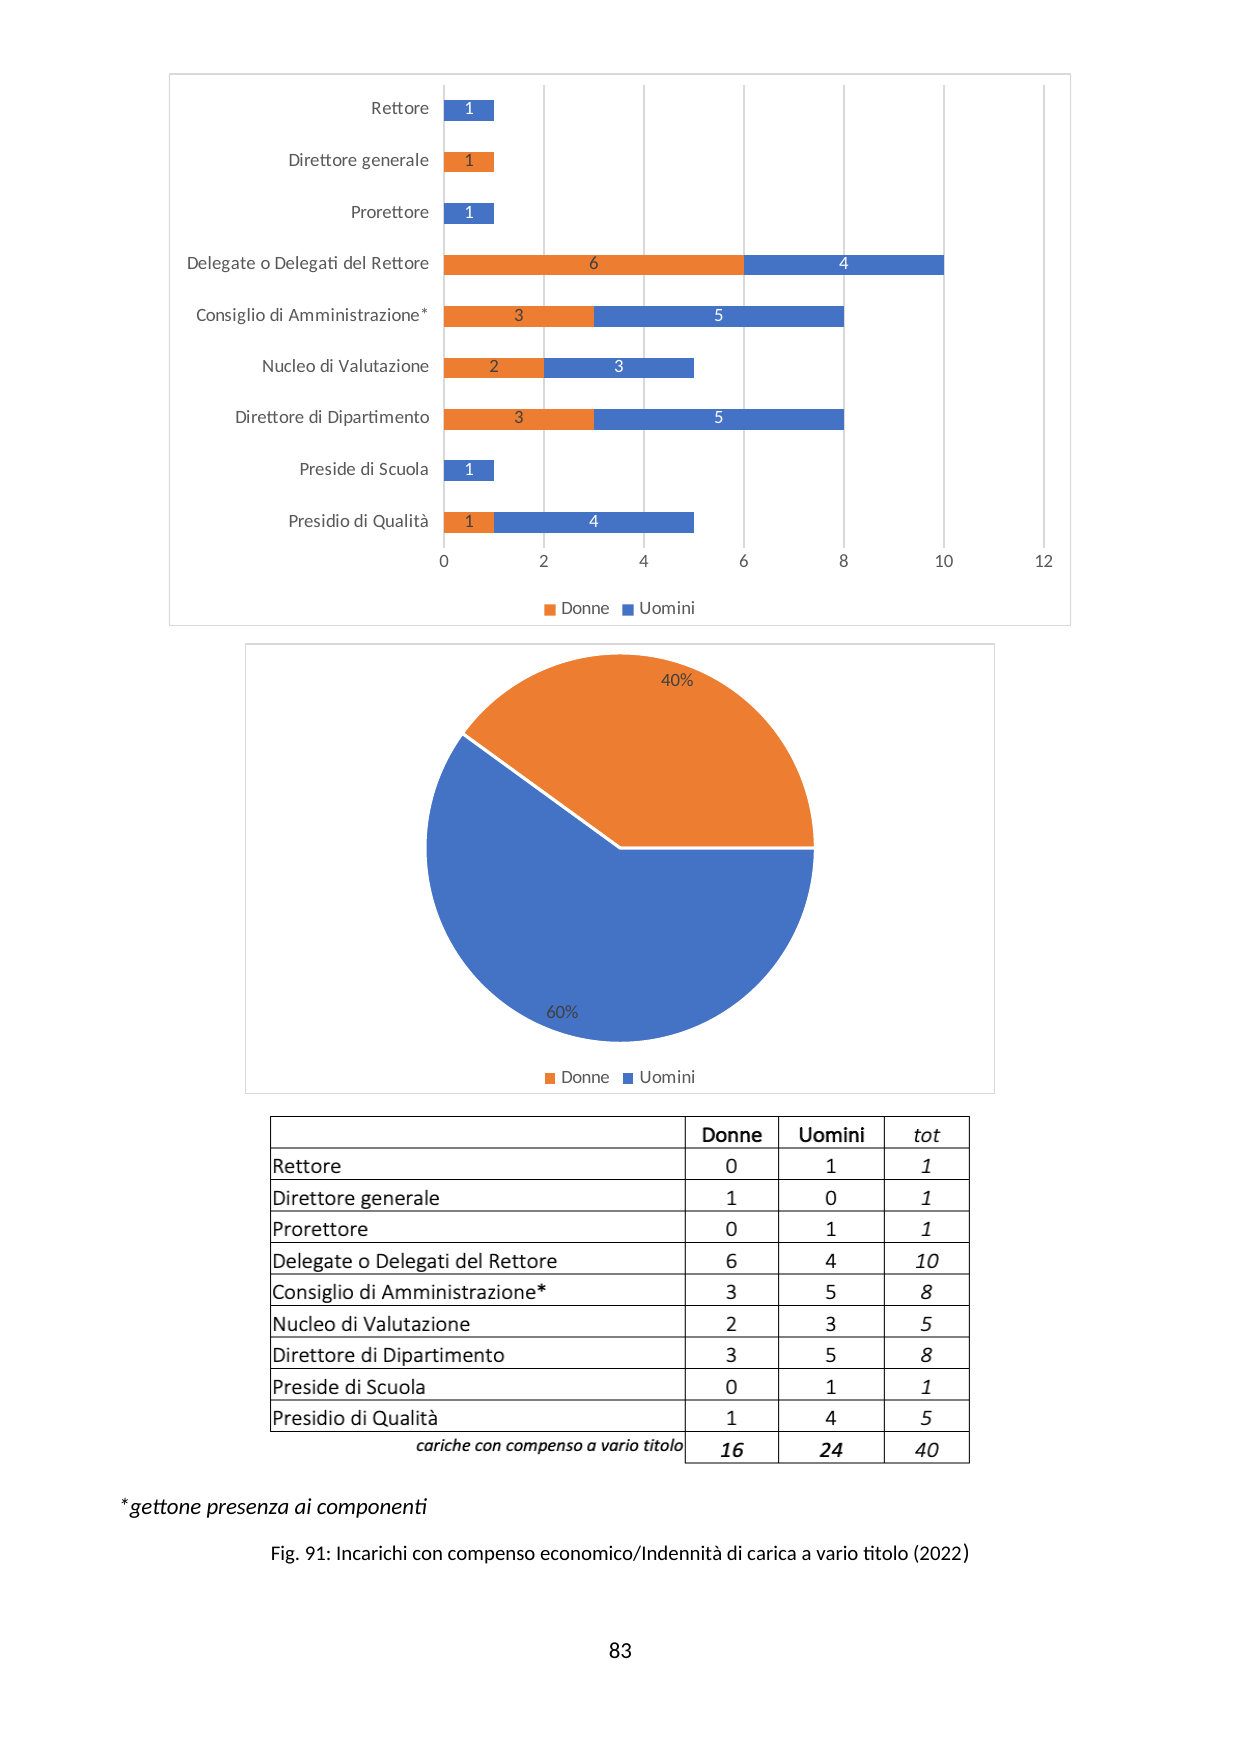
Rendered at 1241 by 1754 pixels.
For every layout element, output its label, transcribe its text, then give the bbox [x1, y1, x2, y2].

text Fig. 91: Incarichi con compenso economico/Indennità di carica a vario titolo (2022) [118, 1538, 1122, 1566]
text *gettone presenza ai componenti [118, 1492, 1122, 1520]
